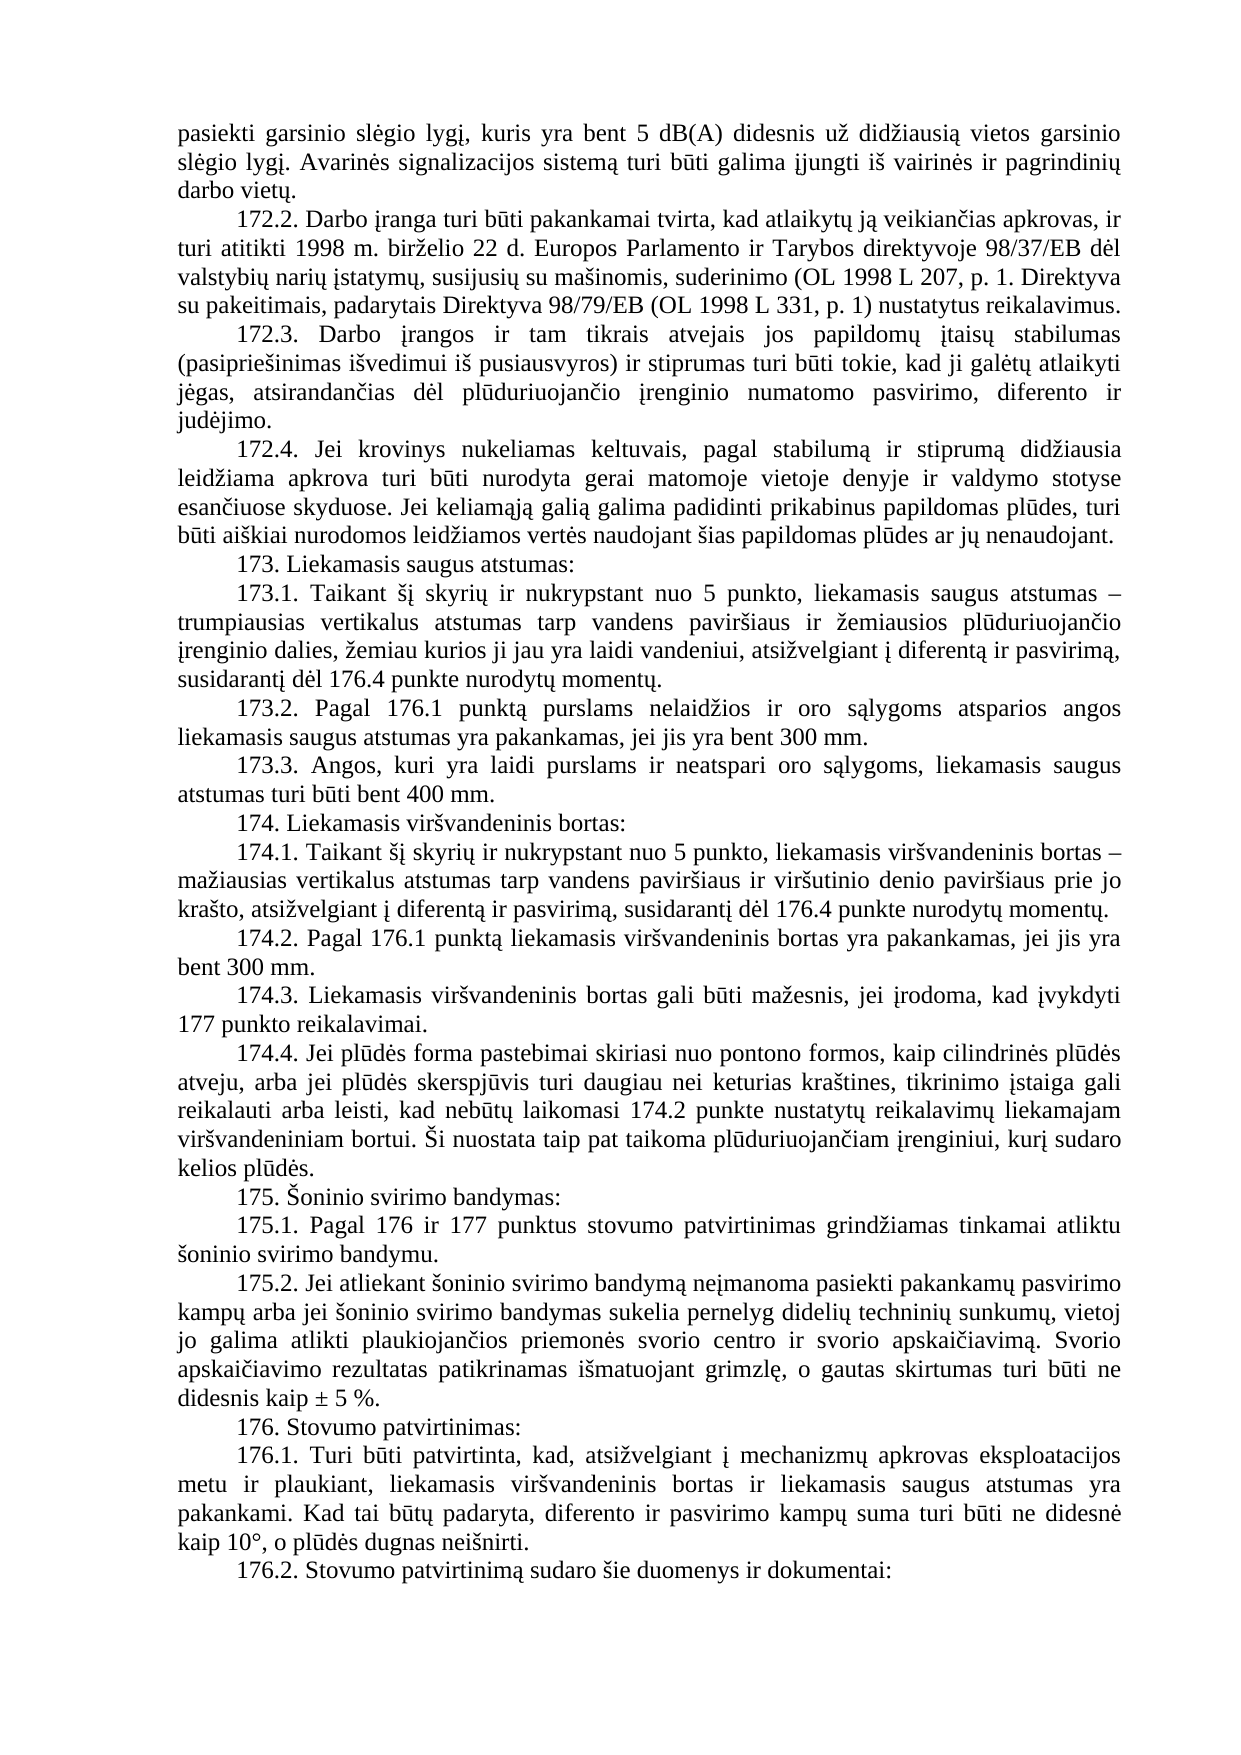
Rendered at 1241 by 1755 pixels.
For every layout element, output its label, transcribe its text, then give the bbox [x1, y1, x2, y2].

text 174.1. Taikant šį skyrių ir nukrypstant nuo 5 punkto, liekamasis viršvandeninis bortas – mažiausias vertikalus atstumas tarp vandens paviršiaus ir viršutinio denio paviršiaus prie jo krašto, atsižvelgiant į diferentą ir pasvirimą, susidarantį dėl 176.4 punkte nurodytų momentų. [177, 837, 1122, 923]
text 175. Šoninio svirimo bandymas: [177, 1182, 1122, 1211]
text pasiekti garsinio slėgio lygį, kuris yra bent 5 dB(A) didesnis už didžiausią vietos garsinio slėgio lygį. Avarinės signalizacijos sistemą turi būti galima įjungti iš vairinės ir pagrindinių darbo vietų. [177, 118, 1122, 204]
text 174.3. Liekamasis viršvandeninis bortas gali būti mažesnis, jei įrodoma, kad įvykdyti 177 punkto reikalavimai. [177, 981, 1122, 1038]
text 175.1. Pagal 176 ir 177 punktus stovumo patvirtinimas grindžiamas tinkamai atliktu šoninio svirimo bandymu. [177, 1211, 1122, 1268]
text 174.2. Pagal 176.1 punktą liekamasis viršvandeninis bortas yra pakankamas, jei jis yra bent 300 mm. [177, 923, 1122, 981]
text 173. Liekamasis saugus atstumas: [177, 549, 1122, 578]
text 173.2. Pagal 176.1 punktą purslams nelaidžios ir oro sąlygoms atsparios angos liekamasis saugus atstumas yra pakankamas, jei jis yra bent 300 mm. [177, 693, 1122, 751]
text 176. Stovumo patvirtinimas: [177, 1412, 1122, 1441]
text 175.2. Jei atliekant šoninio svirimo bandymą neįmanoma pasiekti pakankamų pasvirimo kampų arba jei šoninio svirimo bandymas sukelia pernelyg didelių techninių sunkumų, vietoj jo galima atlikti plaukiojančios priemonės svorio centro ir svorio apskaičiavimą. Svorio apskaičiavimo rezultatas patikrinamas išmatuojant grimzlę, o gautas skirtumas turi būti ne didesnis kaip ± 5 %. [177, 1268, 1122, 1412]
text 172.4. Jei krovinys nukeliamas keltuvais, pagal stabilumą ir stiprumą didžiausia leidžiama apkrova turi būti nurodyta gerai matomoje vietoje denyje ir valdymo stotyse esančiuose skyduose. Jei keliamąją galią galima padidinti prikabinus papildomas plūdes, turi būti aiškiai nurodomos leidžiamos vertės naudojant šias papildomas plūdes ar jų nenaudojant. [177, 434, 1122, 549]
text 174. Liekamasis viršvandeninis bortas: [177, 808, 1122, 837]
text 174.4. Jei plūdės forma pastebimai skiriasi nuo pontono formos, kaip cilindrinės plūdės atveju, arba jei plūdės skerspjūvis turi daugiau nei keturias kraštines, tikrinimo įstaiga gali reikalauti arba leisti, kad nebūtų laikomasi 174.2 punkte nustatytų reikalavimų liekamajam viršvandeniniam bortui. Ši nuostata taip pat taikoma plūduriuojančiam įrenginiui, kurį sudaro kelios plūdės. [177, 1038, 1122, 1182]
text 173.3. Angos, kuri yra laidi purslams ir neatspari oro sąlygoms, liekamasis saugus atstumas turi būti bent 400 mm. [177, 751, 1122, 808]
text 176.1. Turi būti patvirtinta, kad, atsižvelgiant į mechanizmų apkrovas eksploatacijos metu ir plaukiant, liekamasis viršvandeninis bortas ir liekamasis saugus atstumas yra pakankami. Kad tai būtų padaryta, diferento ir pasvirimo kampų suma turi būti ne didesnė kaip 10°, o plūdės dugnas neišnirti. [177, 1441, 1122, 1556]
text 172.3. Darbo įrangos ir tam tikrais atvejais jos papildomų įtaisų stabilumas (pasipriešinimas išvedimui iš pusiausvyros) ir stiprumas turi būti tokie, kad ji galėtų atlaikyti jėgas, atsirandančias dėl plūduriuojančio įrenginio numatomo pasvirimo, diferento ir judėjimo. [177, 319, 1122, 434]
text 173.1. Taikant šį skyrių ir nukrypstant nuo 5 punkto, liekamasis saugus atstumas – trumpiausias vertikalus atstumas tarp vandens paviršiaus ir žemiausios plūduriuojančio įrenginio dalies, žemiau kurios ji jau yra laidi vandeniui, atsižvelgiant į diferentą ir pasvirimą, susidarantį dėl 176.4 punkte nurodytų momentų. [177, 578, 1122, 693]
text 172.2. Darbo įranga turi būti pakankamai tvirta, kad atlaikytų ją veikiančias apkrovas, ir turi atitikti 1998 m. birželio 22 d. Europos Parlamento ir Tarybos direktyvoje 98/37/EB dėl valstybių narių įstatymų, susijusių su mašinomis, suderinimo (OL 1998 L 207, p. 1. Direktyva su pakeitimais, padarytais Direktyva 98/79/EB (OL 1998 L 331, p. 1) nustatytus reikalavimus. [177, 204, 1122, 319]
text 176.2. Stovumo patvirtinimą sudaro šie duomenys ir dokumentai: [177, 1556, 1122, 1584]
